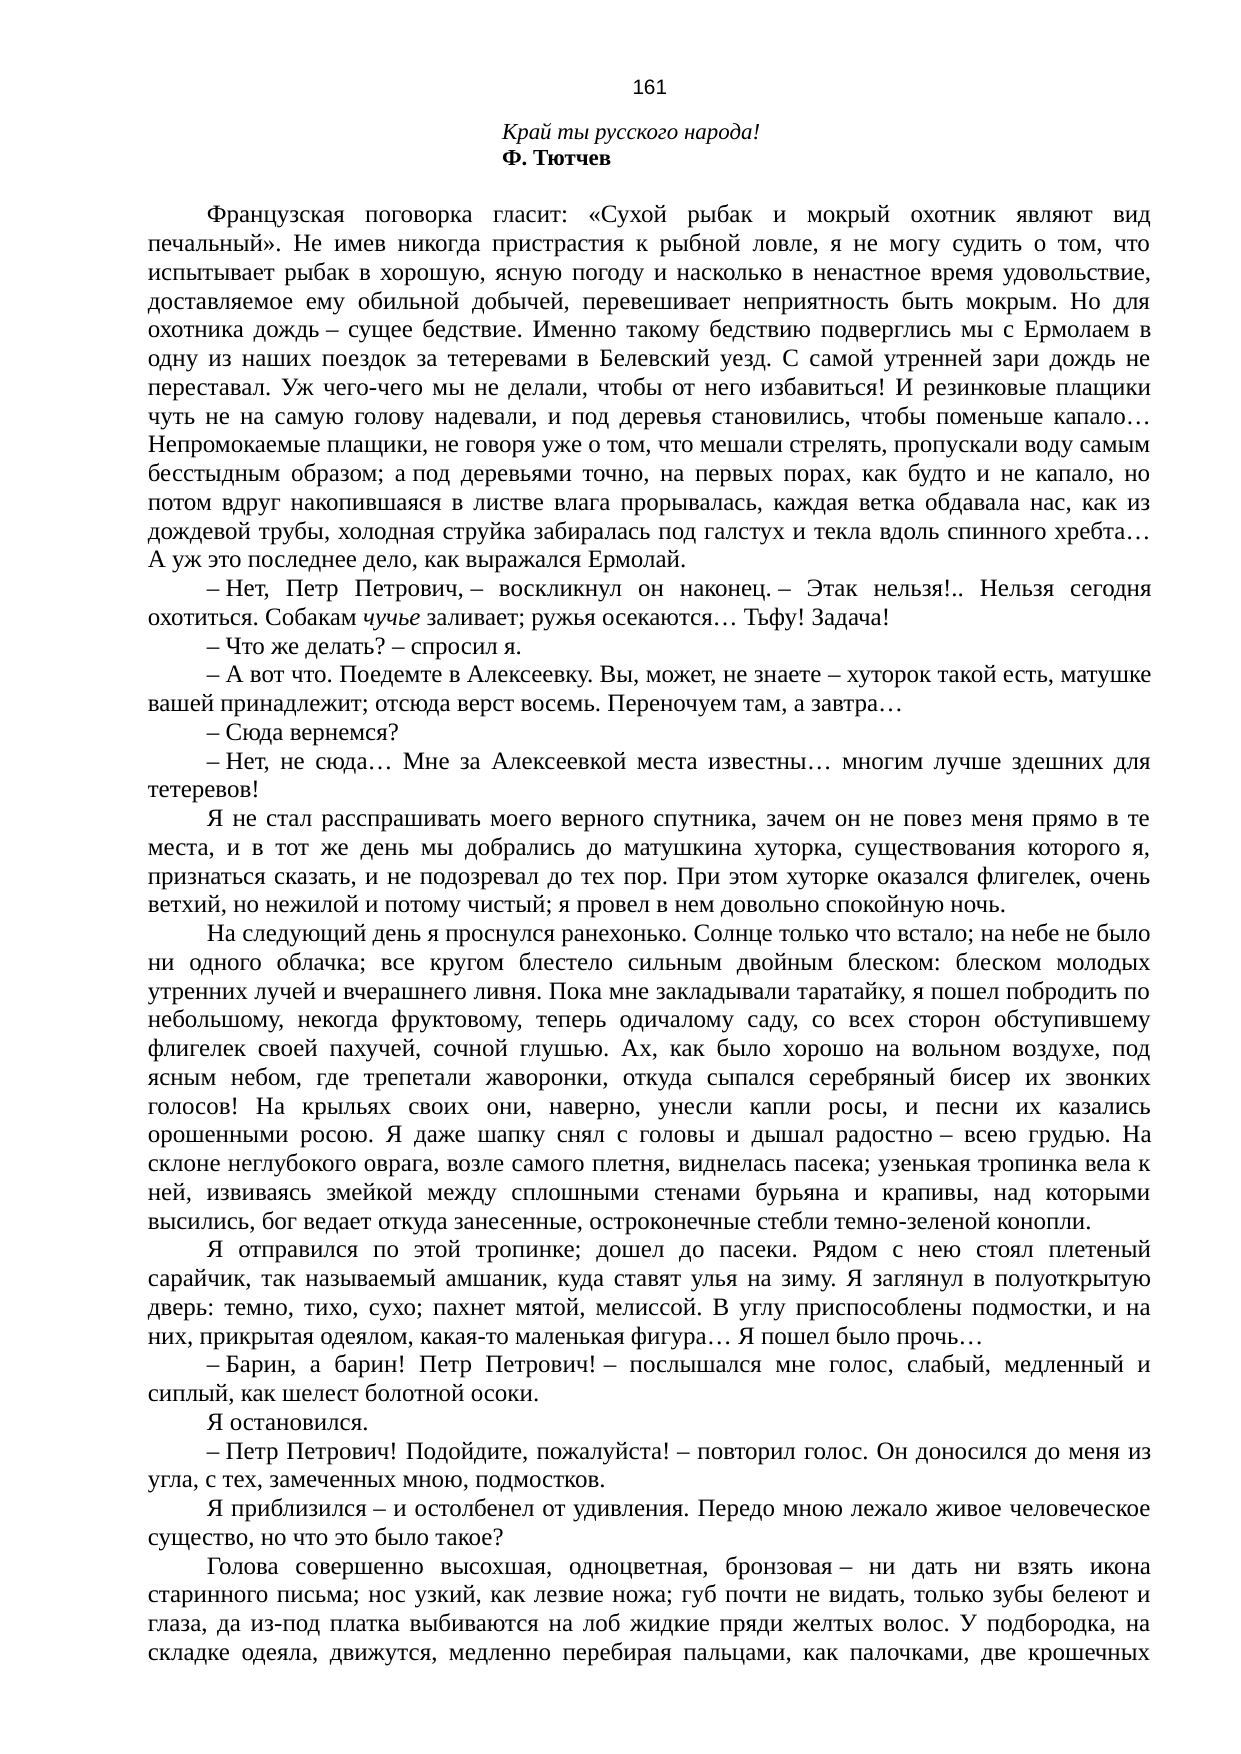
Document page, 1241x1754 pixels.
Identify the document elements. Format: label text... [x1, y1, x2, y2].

text – Что же делать? – спросил я. [148, 631, 1152, 659]
text Голова совершенно высохшая, одноцветная, бронзовая – ни дать ни взять икона старинного письма; нос узкий, как лезвие ножа; губ почти не видать, только зубы белеют и глаза, да из‑под платка выбиваются на лоб жидкие пряди желтых волос. У подбородка, на складке одеяла, движутся, медленно перебирая пальцами, как палочками, две крошечных [148, 1551, 1152, 1666]
text Ф. Тютчев [460, 144, 1152, 171]
text На следующий день я проснулся ранехонько. Солнце только что встало; на небе не было ни одного облачка; все кругом блестело сильным двойным блеском: блеском молодых утренних лучей и вчерашнего ливня. Пока мне закладывали таратайку, я пошел побродить по небольшому, некогда фруктовому, теперь одичалому саду, со всех сторон обступившему флигелек своей пахучей, сочной глушью. Ах, как было хорошо на вольном воздухе, под ясным небом, где трепетали жаворонки, откуда сыпался серебряный бисер их звонких голосов! На крыльях своих они, наверно, унесли капли росы, и песни их казались орошенными росою. Я даже шапку снял с головы и дышал радостно – всею грудью. На склоне неглубокого оврага, возле самого плетня, виднелась пасека; узенькая тропинка вела к ней, извиваясь змейкой между сплошными стенами бурьяна и крапивы, над которыми высились, бог ведает откуда занесенные, остроконечные стебли темно‑зеленой конопли. [148, 918, 1152, 1234]
text Край ты русского народа! [460, 118, 1152, 144]
text – Нет, не сюда… Мне за Алексеевкой места известны… многим лучше здешних для тетеревов! [148, 746, 1152, 803]
text Я отправился по этой тропинке; дошел до пасеки. Рядом с нею стоял плетеный сарайчик, так называемый амшаник, куда ставят улья на зиму. Я заглянул в полуоткрытую дверь: темно, тихо, сухо; пахнет мятой, мелиссой. В углу приспособлены подмостки, и на них, прикрытая одеялом, какая‑то маленькая фигура… Я пошел было прочь… [148, 1234, 1152, 1349]
text – А вот что. Поедемте в Алексеевку. Вы, может, не знаете – хуторок такой есть, матушке вашей принадлежит; отсюда верст восемь. Переночуем там, а завтра… [148, 659, 1152, 717]
text – Нет, Петр Петрович, – воскликнул он наконец. – Этак нельзя!.. Нельзя сегодня охотиться. Собакам чучье заливает; ружья осекаются… Тьфу! Задача! [148, 573, 1152, 631]
text – Сюда вернемся? [148, 717, 1152, 746]
text – Петр Петрович! Подойдите, пожалуйста! – повторил голос. Он доносился до меня из угла, с тех, замеченных мною, подмостков. [148, 1436, 1152, 1493]
text Французская поговорка гласит: «Сухой рыбак и мокрый охотник являют вид печальный». Не имев никогда пристрастия к рыбной ловле, я не могу судить о том, что испытывает рыбак в хорошую, ясную погоду и насколько в ненастное время удовольствие, доставляемое ему обильной добычей, перевешивает неприятность быть мокрым. Но для охотника дождь – сущее бедствие. Именно такому бедствию подверглись мы с Ермолаем в одну из наших поездок за тетеревами в Белевский уезд. С самой утренней зари дождь не переставал. Уж чего‑чего мы не делали, чтобы от него избавиться! И резинковые плащики чуть не на самую голову надевали, и под деревья становились, чтобы поменьше капало… Непромокаемые плащики, не говоря уже о том, что мешали стрелять, пропускали воду самым бесстыдным образом; а под деревьями точно, на первых порах, как будто и не капало, но потом вдруг накопившаяся в листве влага прорывалась, каждая ветка обдавала нас, как из дождевой трубы, холодная струйка забиралась под галстух и текла вдоль спинного хребта… А уж это последнее дело, как выражался Ермолай. [148, 199, 1152, 573]
text Я приблизился – и остолбенел от удивления. Передо мною лежало живое человеческое существо, но что это было такое? [148, 1493, 1152, 1551]
text Я не стал расспрашивать моего верного спутника, зачем он не повез меня прямо в те места, и в тот же день мы добрались до матушкина хуторка, существования которого я, признаться сказать, и не подозревал до тех пор. При этом хуторке оказался флигелек, очень ветхий, но нежилой и потому чистый; я провел в нем довольно спокойную ночь. [148, 803, 1152, 918]
text Я остановился. [148, 1407, 1152, 1436]
text – Барин, а барин! Петр Петрович! – послышался мне голос, слабый, медленный и сиплый, как шелест болотной осоки. [148, 1349, 1152, 1407]
